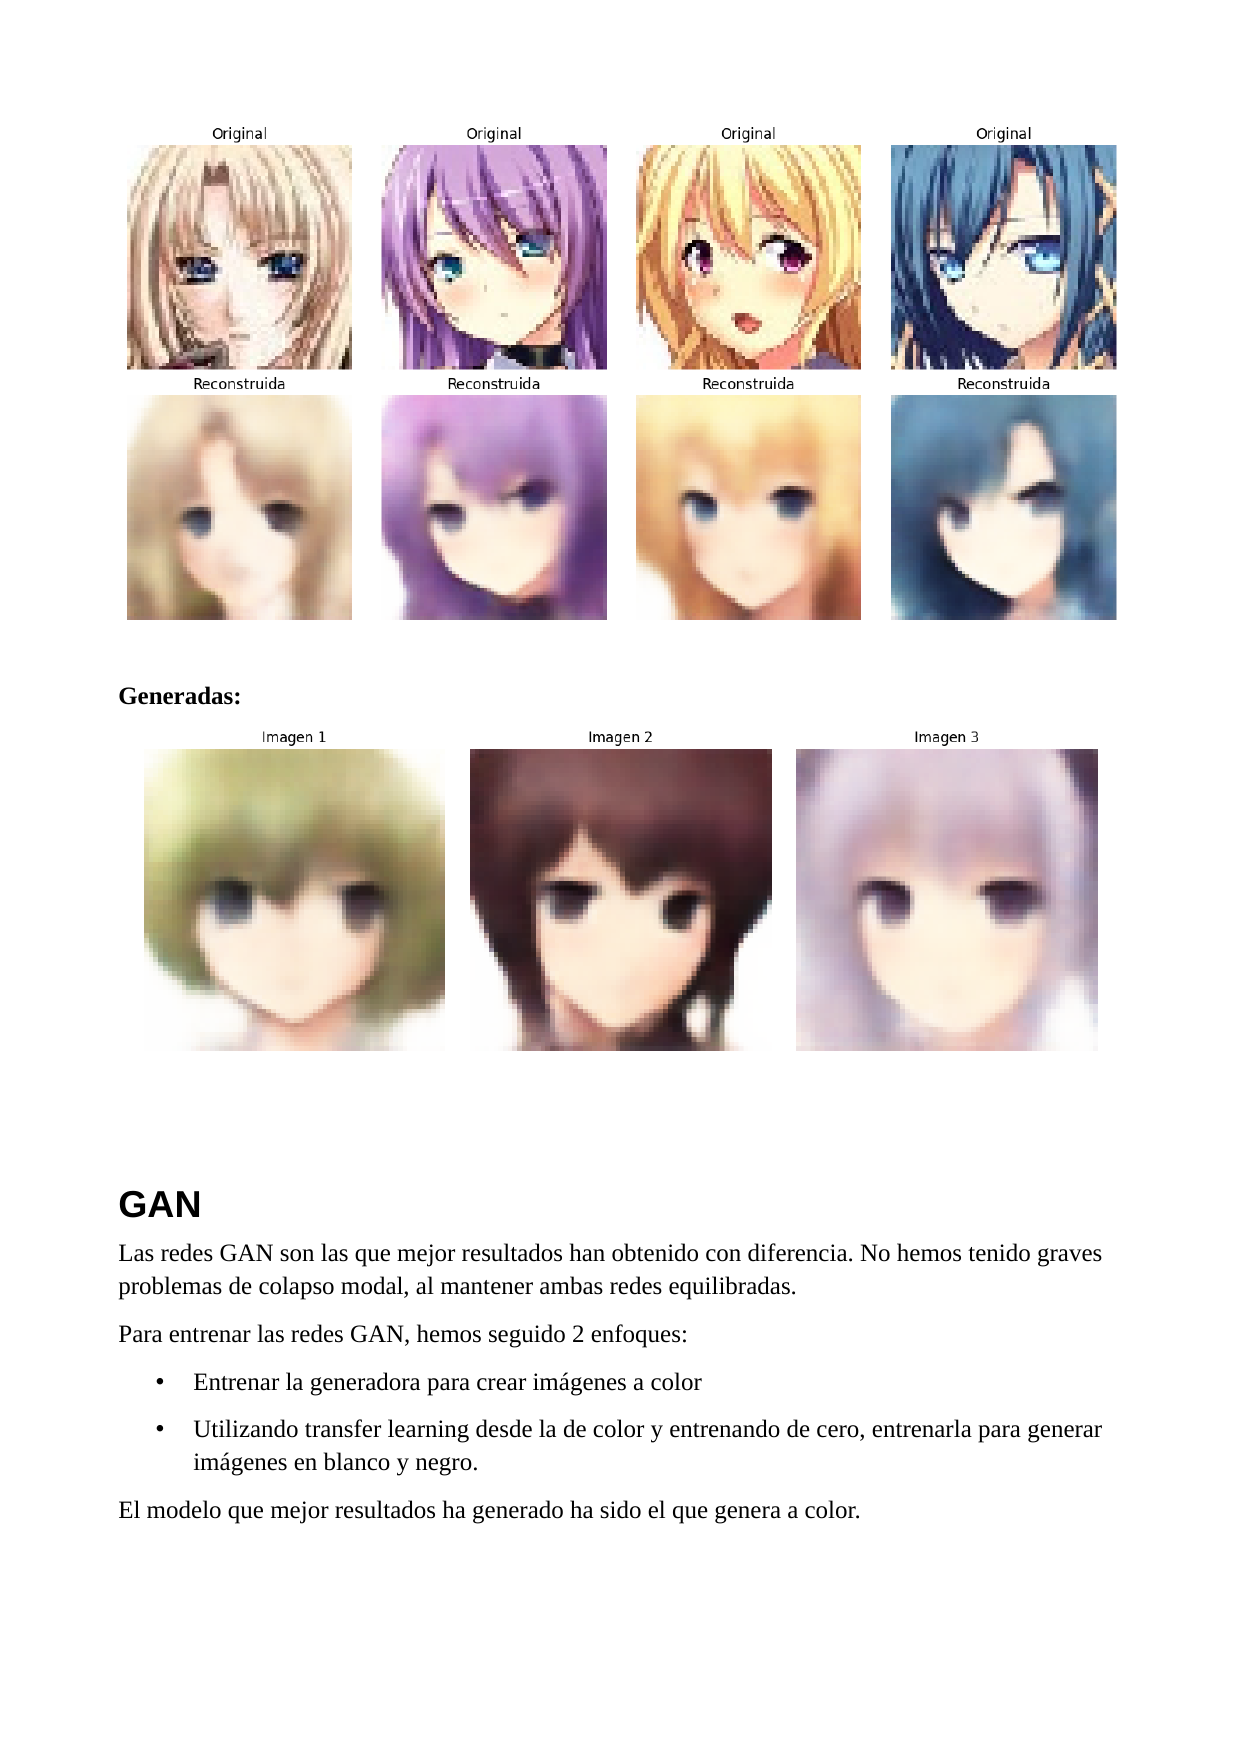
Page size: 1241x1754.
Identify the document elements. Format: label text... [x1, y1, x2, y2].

text El modelo que mejor resultados ha generado ha sido el que genera a color. [118, 1495, 1122, 1523]
text Las redes GAN son las que mejor resultados han obtenido con diferencia. No hemos tenido graves problemas de colapso modal, al mantener ambas redes equilibradas. [118, 1238, 1122, 1300]
subtitle GAN [118, 1183, 1122, 1226]
text Para entrenar las redes GAN, hemos seguido 2 enfoques: [118, 1319, 1122, 1348]
subtitle Generadas: [118, 681, 1122, 710]
list Utilizando transfer learning desde la de color y entrenando de cero, entrenarla para generar imágenes en blanco y negro. [156, 1414, 1122, 1476]
list Entrenar la generadora para crear imágenes a color [156, 1367, 1122, 1395]
